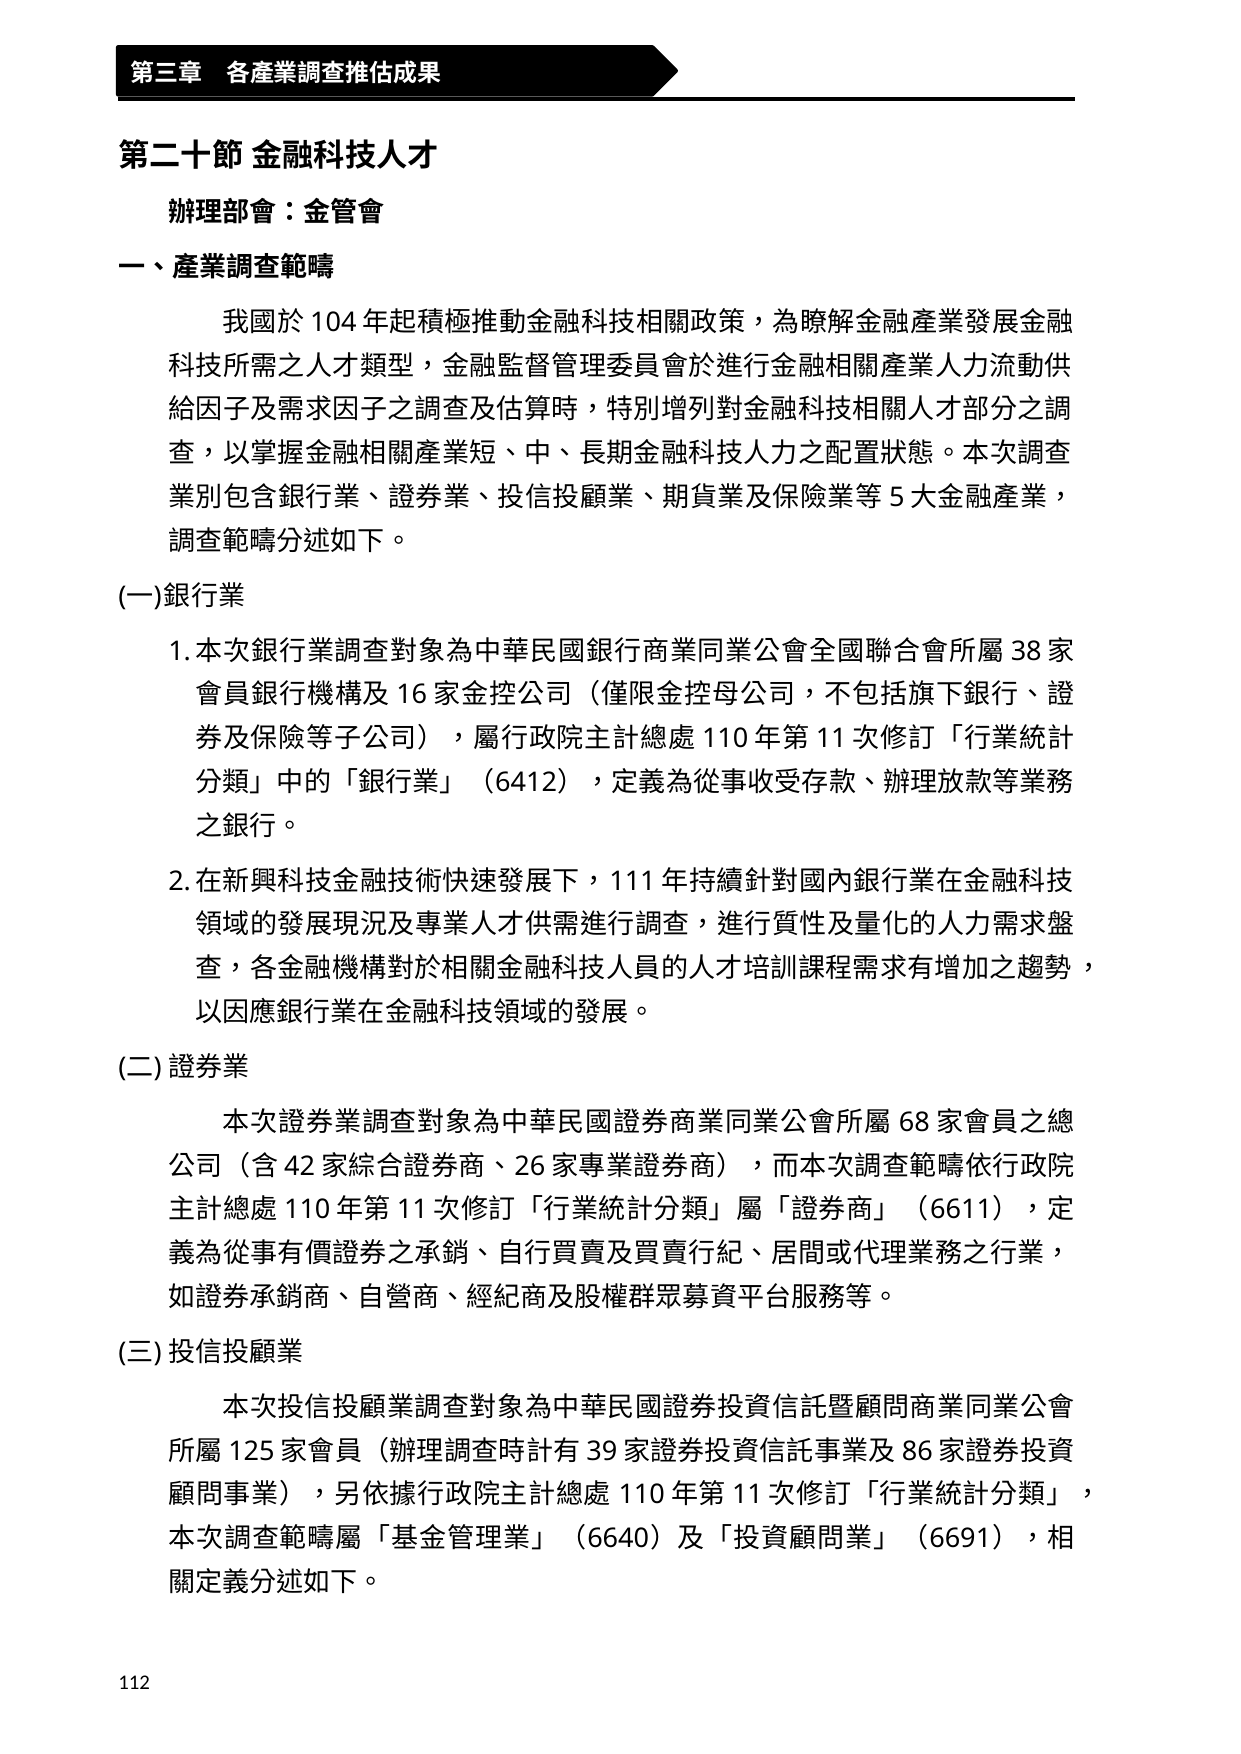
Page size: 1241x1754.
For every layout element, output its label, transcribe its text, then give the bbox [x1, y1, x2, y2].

text 我國於104年起積極推動金融科技相關政策，為瞭解金融產業發展金融科技所需之人才類型，金融監督管理委員會於進行金融相關產業人力流動供給因子及需求因子之調查及估算時，特別增列對金融科技相關人才部分之調查，以掌握金融相關產業短、中、長期金融科技人力之配置狀態。本次調查業別包含銀行業、證券業、投信投顧業、期貨業及保險業等5大金融產業，調查範疇分述如下。 [168, 296, 1075, 559]
text 一、產業調查範疇 [118, 241, 1075, 285]
list 銀行業 [118, 570, 1075, 614]
list 本次銀行業調查對象為中華民國銀行商業同業公會全國聯合會所屬38家會員銀行機構及16家金控公司（僅限金控母公司，不包括旗下銀行、證券及保險等子公司），屬行政院主計總處110年第11次修訂「行業統計分類」中的「銀行業」（6412），定義為從事收受存款、辦理放款等業務之銀行。 [168, 625, 1075, 844]
subtitle 金融科技人才 [118, 130, 1075, 175]
list 在新興科技金融技術快速發展下，111年持續針對國內銀行業在金融科技領域的發展現況及專業人才供需進行調查，進行質性及量化的人力需求盤查，各金融機構對於相關金融科技人員的人才培訓課程需求有增加之趨勢，以因應銀行業在金融科技領域的發展。 [168, 855, 1075, 1030]
text 本次證券業調查對象為中華民國證券商業同業公會所屬68家會員之總公司（含42家綜合證券商、26家專業證券商），而本次調查範疇依行政院主計總處110年第11次修訂「行業統計分類」屬「證券商」（6611），定義為從事有價證券之承銷、自行買賣及買賣行紀、居間或代理業務之行業，如證券承銷商、自營商、經紀商及股權群眾募資平台服務等。 [168, 1096, 1075, 1315]
list 投信投顧業 [118, 1326, 1075, 1370]
list 證券業 [118, 1041, 1075, 1085]
list 本次投信投顧業調查對象為中華民國證券投資信託暨顧問商業同業公會所屬125家會員（辦理調查時計有39家證券投資信託事業及86家證券投資顧問事業），另依據行政院主計總處110年第11次修訂「行業統計分類」，本次調查範疇屬「基金管理業」（6640）及「投資顧問業」（6691），相關定義分述如下。 [168, 1381, 1075, 1600]
text 辦理部會：金管會 [168, 186, 1075, 230]
